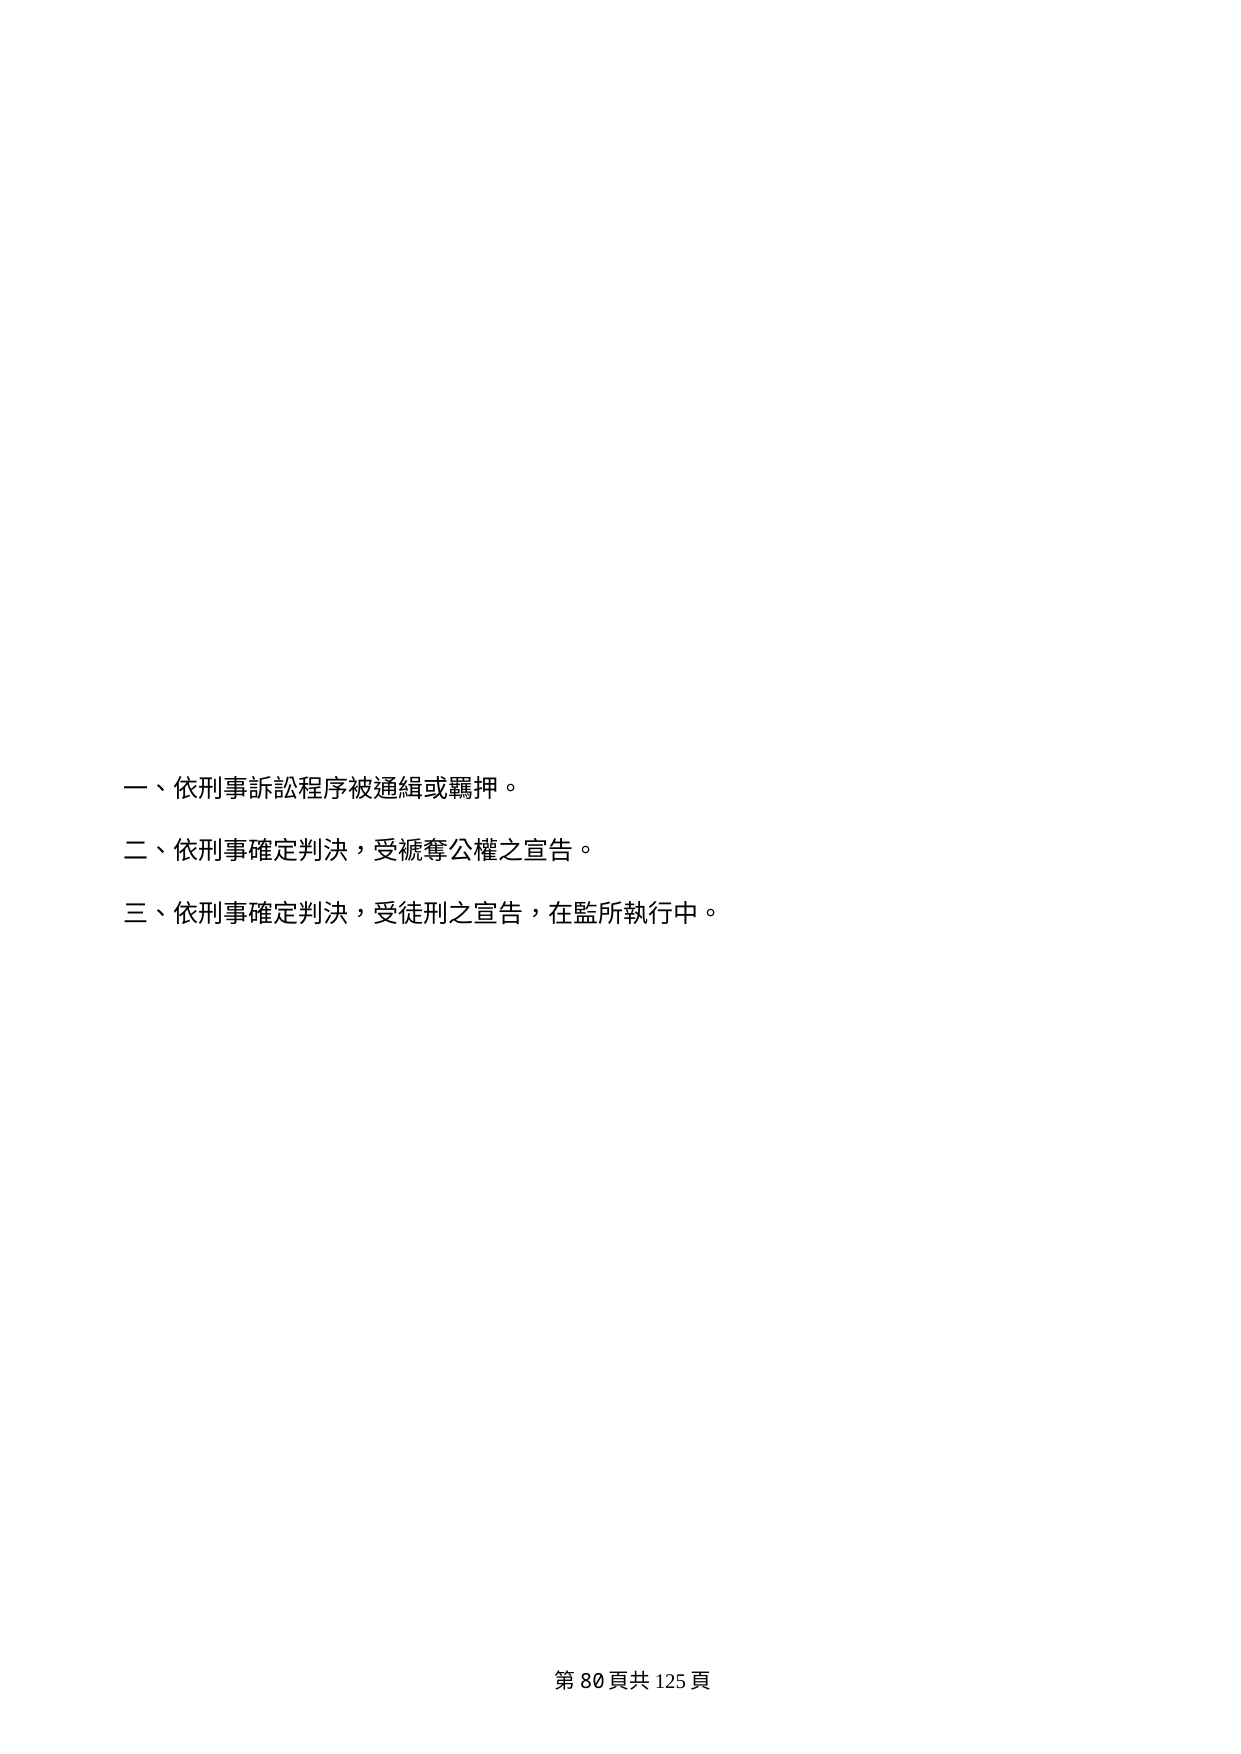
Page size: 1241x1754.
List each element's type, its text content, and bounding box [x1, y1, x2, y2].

text 一、依刑事訴訟程序被通緝或羈押。 [123, 745, 1152, 807]
text 二、依刑事確定判決，受褫奪公權之宣告。 [123, 807, 1152, 870]
text 三、依刑事確定判決，受徒刑之宣告，在監所執行中。 [123, 870, 1152, 932]
